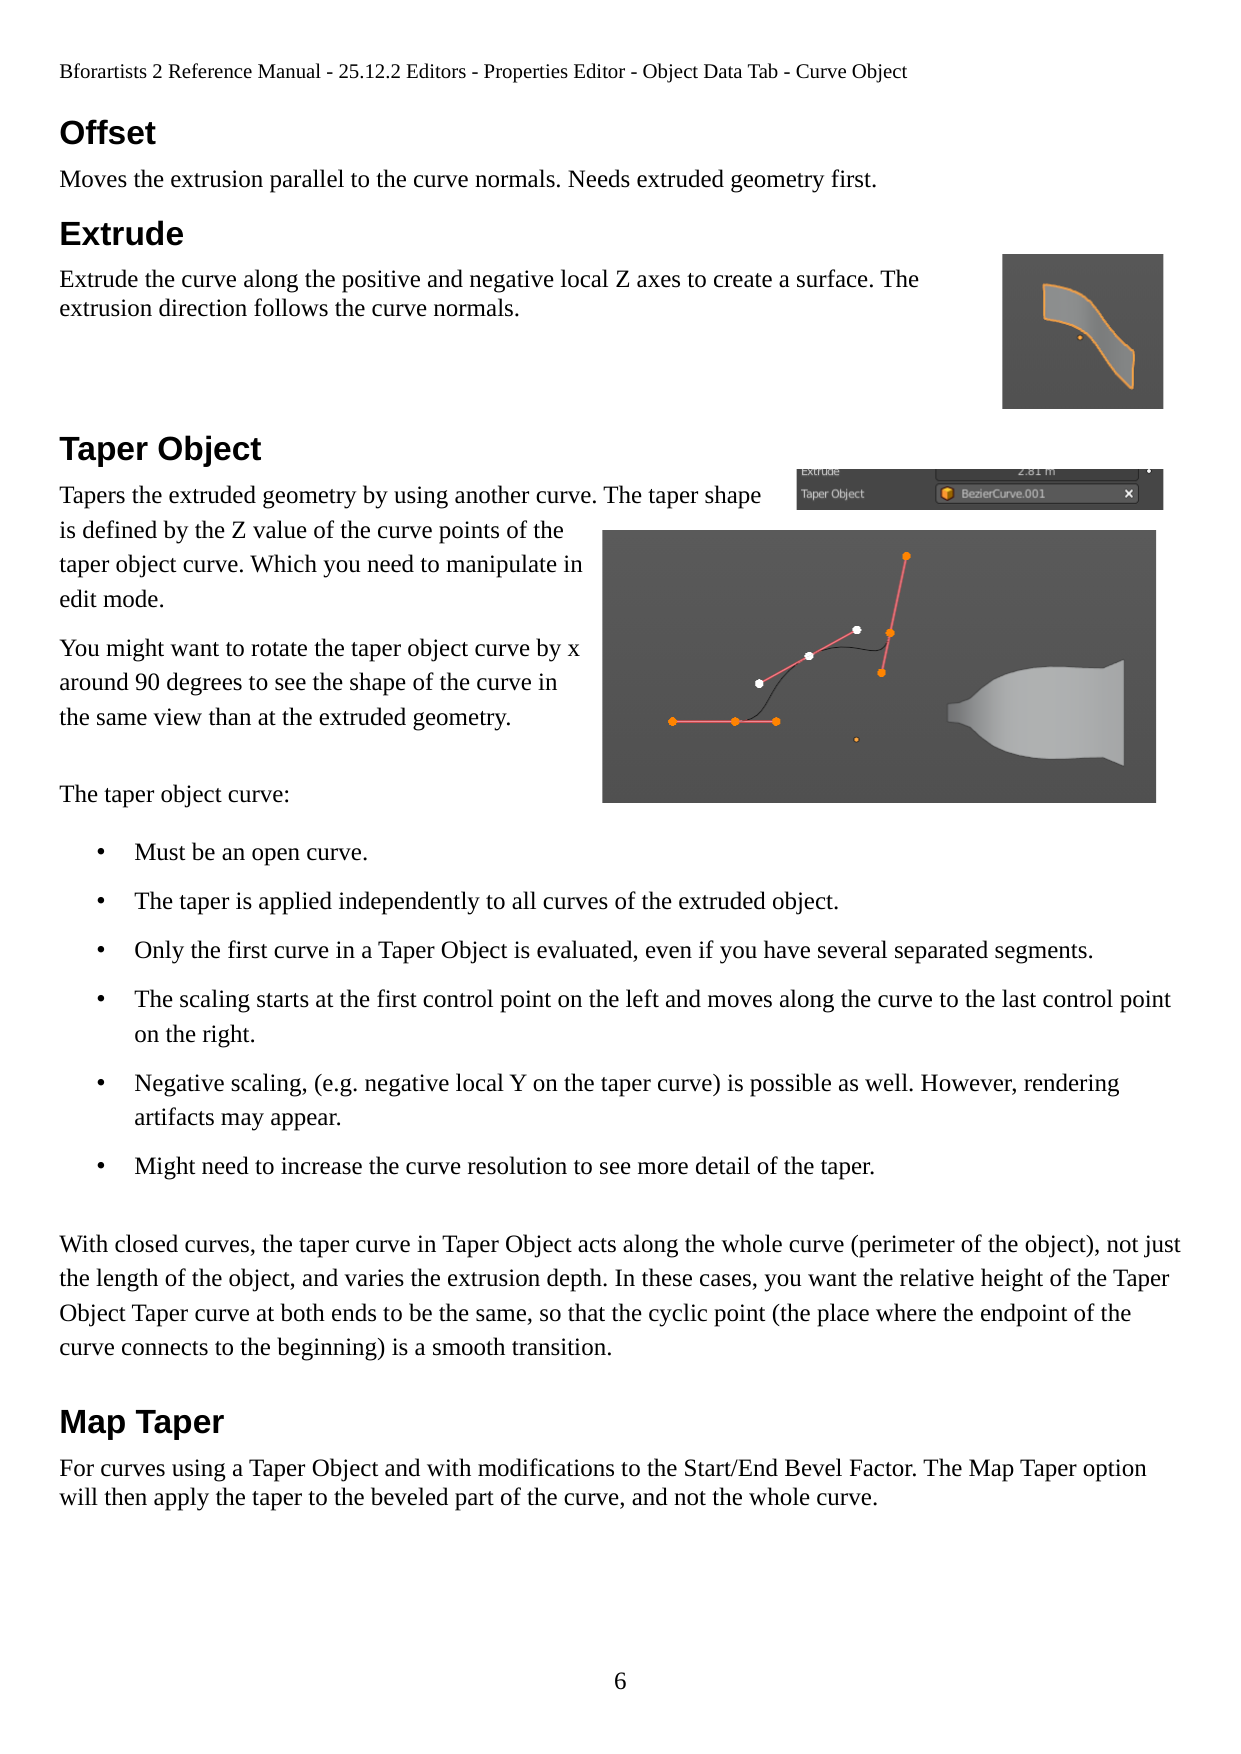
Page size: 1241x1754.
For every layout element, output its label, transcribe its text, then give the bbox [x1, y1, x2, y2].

picture [602, 530, 1157, 803]
subtitle Extrude [59, 213, 1181, 252]
text With closed curves, the taper curve in Taper Object acts along the whole curve (perimeter of the object), not just the length of the object, and varies the extrusion depth. In these cases, you want the relative height of the Taper Object Taper curve at both ends to be the same, so that the cyclic point (the place where the endpoint of the curve connects to the beginning) is a smooth transition. [59, 1229, 1181, 1361]
text You might want to rotate the taper object curve by x around 90 degrees to see the shape of the curve in the same view than at the extruded geometry. [59, 633, 602, 730]
list Might need to increase the curve resolution to see more detail of the taper. [97, 1151, 1181, 1180]
text The taper object curve: [59, 779, 1181, 808]
subtitle Map Taper [59, 1402, 1181, 1441]
text For curves using a Taper Object and with modifications to the Start/End Bevel Factor. The Map Taper option will then apply the taper to the beveled part of the curve, and not the whole curve. [59, 1453, 1181, 1511]
list Must be an open curve. [97, 837, 1181, 866]
subtitle Taper Object [59, 429, 1181, 468]
list The taper is applied independently to all curves of the extruded object. [97, 886, 1181, 915]
subtitle Offset [59, 113, 1181, 151]
list The scaling starts at the first control point on the left and moves along the curve to the last control point on the right. [97, 984, 1181, 1047]
text Moves the extrusion parallel to the curve normals. Needs extruded geometry first. [59, 164, 1181, 192]
text Tapers the extruded geometry by using another curve. The taper shape is defined by the Z value of the curve points of the taper object curve. Which you need to manipulate in edit mode. [59, 480, 1181, 612]
text Extrude the curve along the positive and negative local Z axes to create a surface. The extrusion direction follows the curve normals. [59, 264, 1002, 322]
list Only the first curve in a Taper Object is evaluated, even if you have several separated segments. [97, 935, 1181, 964]
picture [1002, 254, 1164, 409]
list Negative scaling, (e.g. negative local Y on the taper curve) is possible as well. However, rendering artifacts may appear. [97, 1068, 1181, 1131]
picture [796, 469, 1164, 510]
